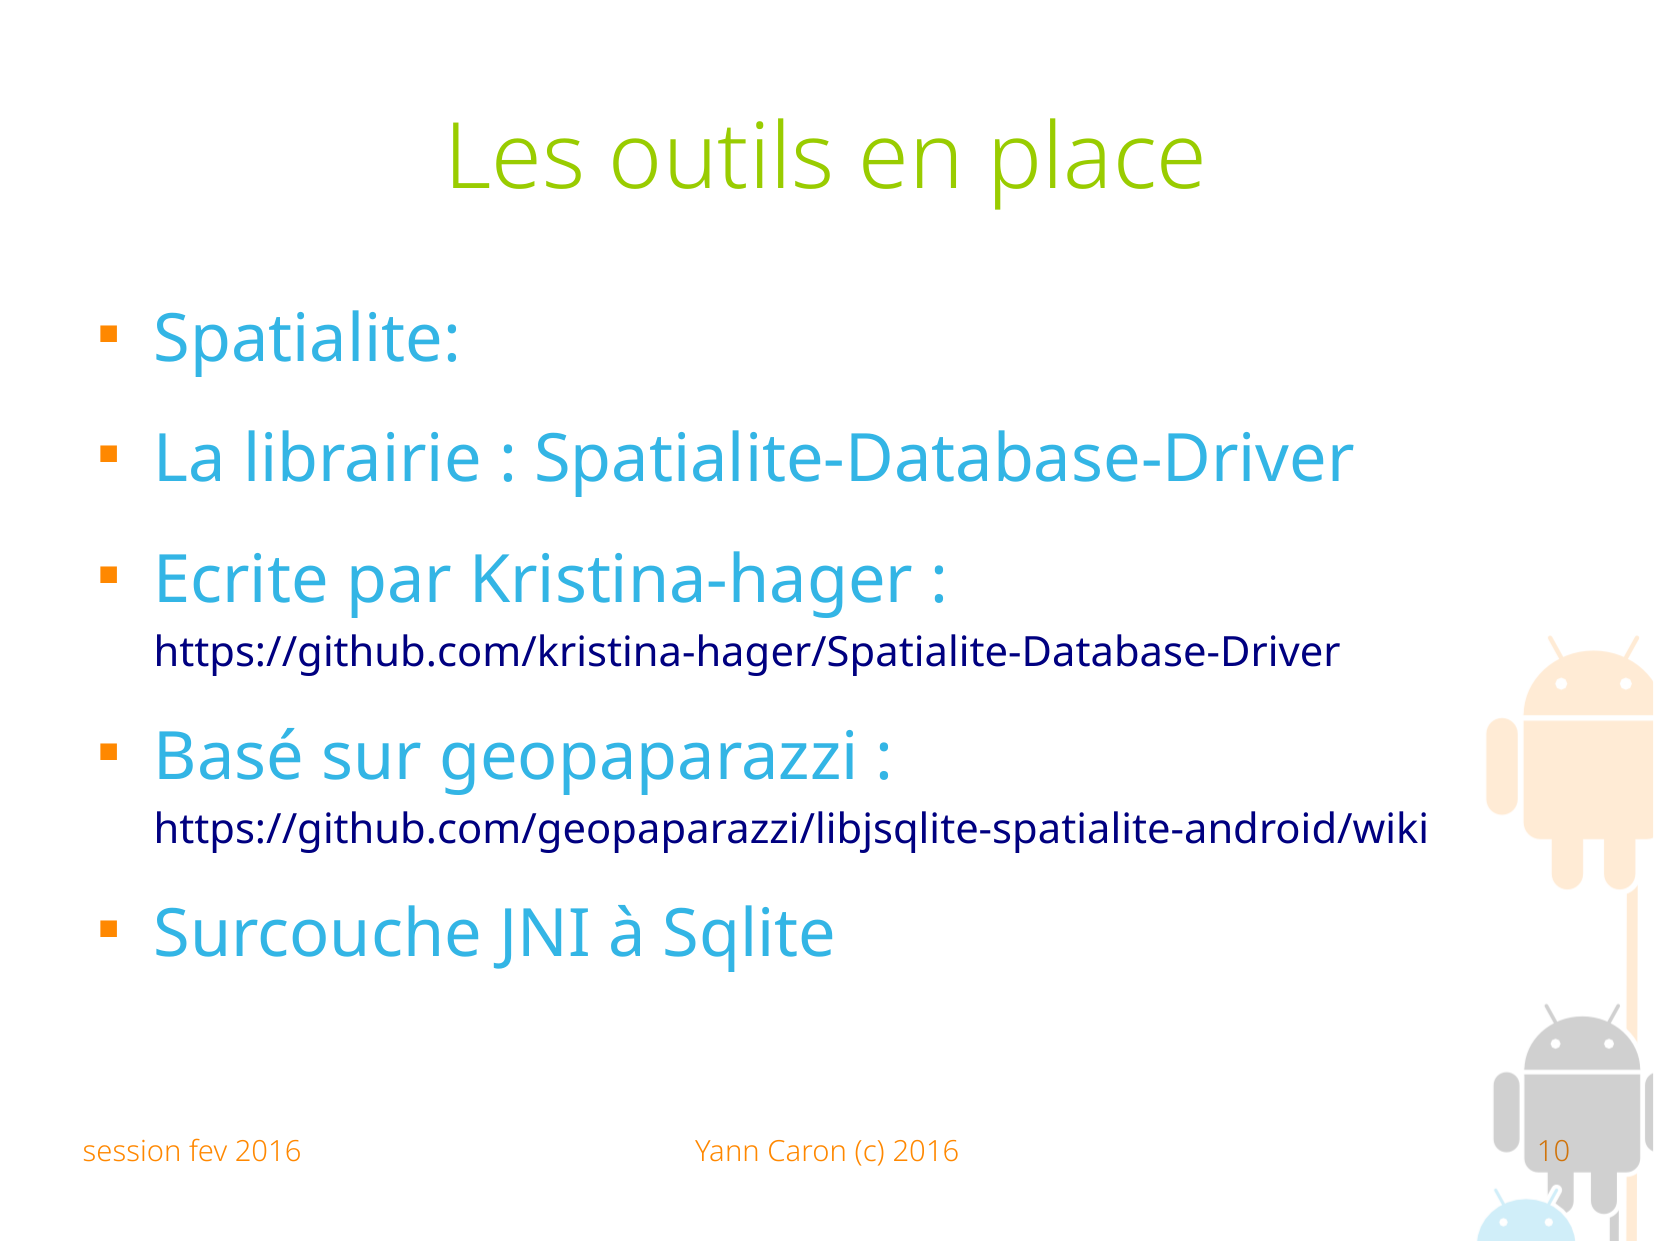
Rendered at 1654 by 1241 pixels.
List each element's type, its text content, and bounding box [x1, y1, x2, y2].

picture [240, 423, 1654, 1241]
list Spatialite: La librairie : Spatialite-Database-Driver Ecrite par Kristina-hager : https://github.com/kristina-hager/Spatialite-Database-Driver Basé sur geopaparazzi : https://github.com/geopaparazzi/libjsqlite-spatialite-android/wiki Surcouche JNI à Sqlite [82, 290, 1571, 1010]
title Les outils en place [82, 49, 1571, 257]
